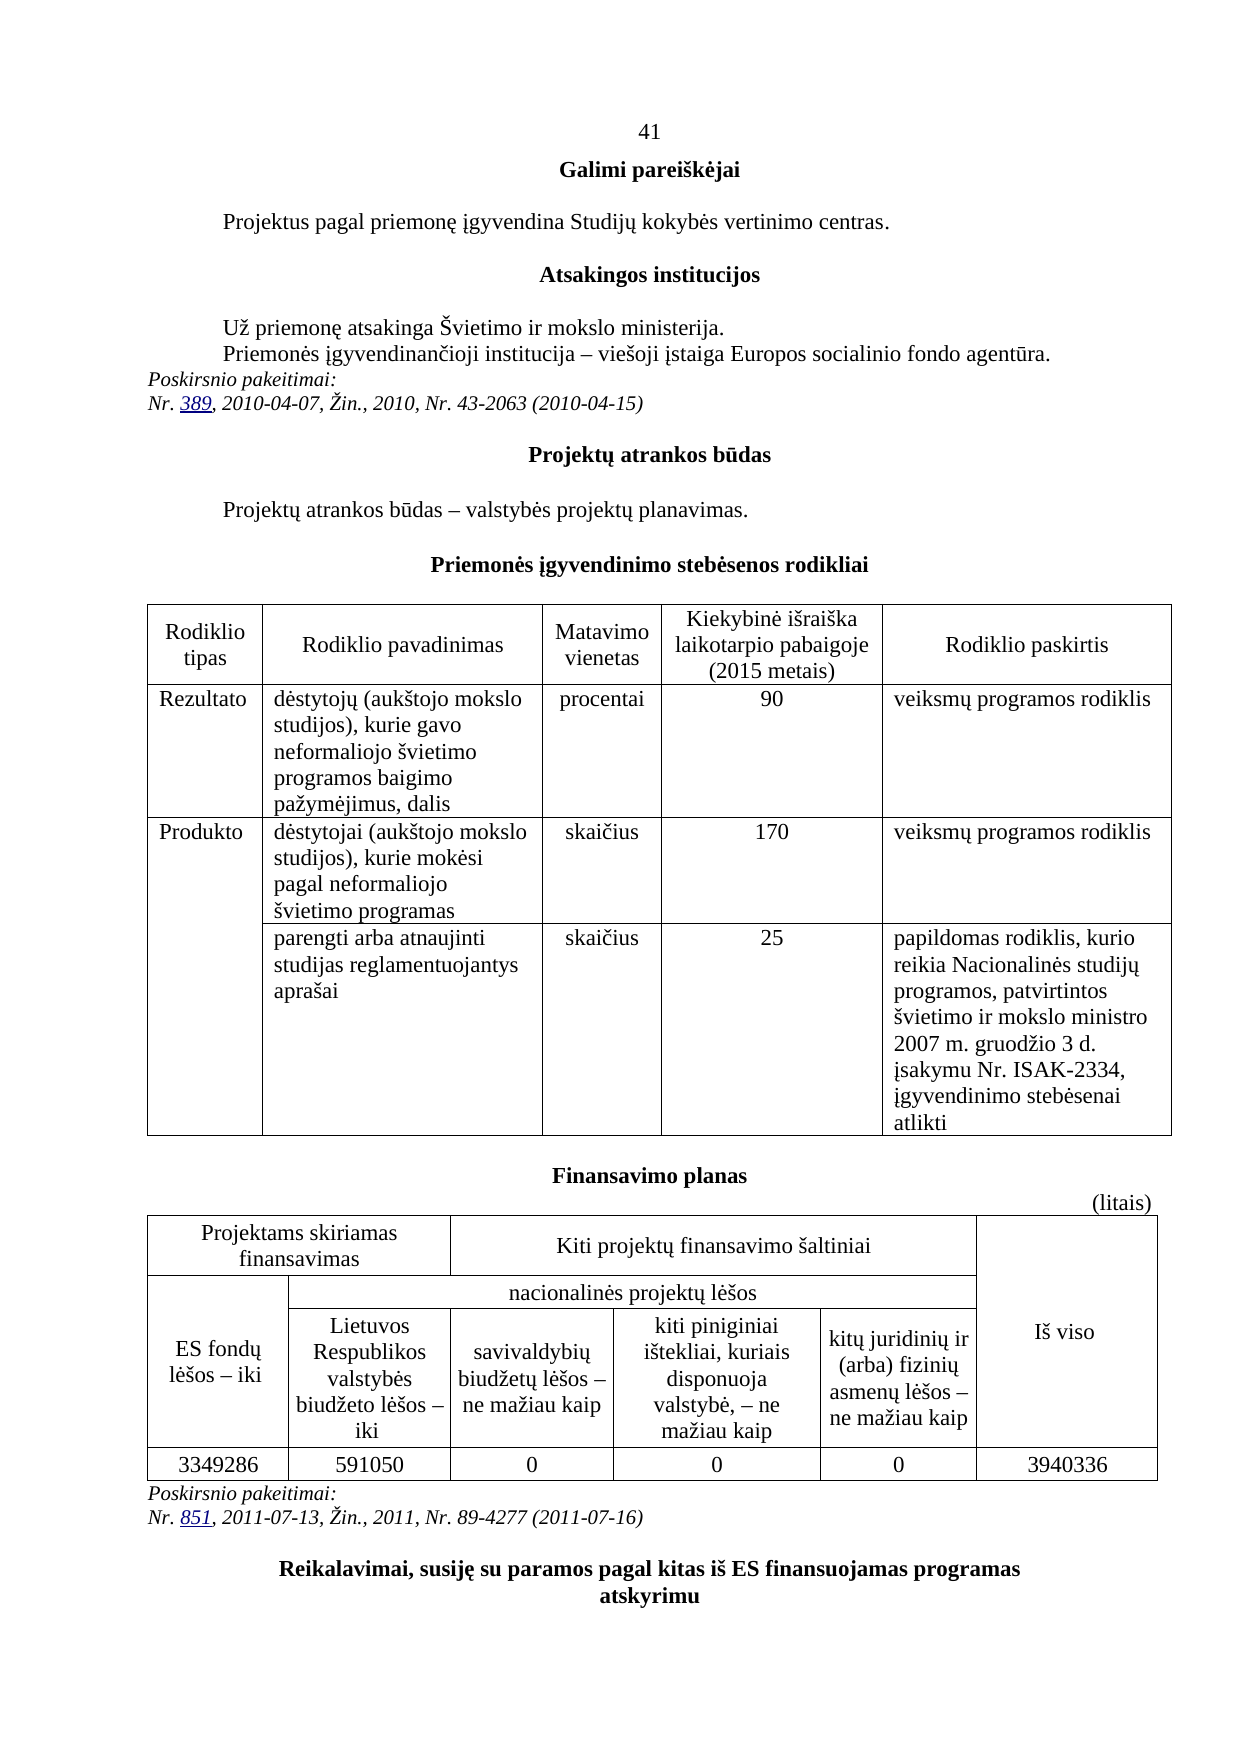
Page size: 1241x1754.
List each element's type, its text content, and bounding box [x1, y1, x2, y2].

table_header Rodiklio pavadinimas [263, 605, 542, 684]
table_cell 3349286 [148, 1448, 288, 1480]
table_header Kiti projektų finansavimo šaltiniai [451, 1216, 976, 1275]
table_cell ES fondų lėšos – iki [148, 1276, 288, 1447]
table_cell 25 [662, 924, 882, 1135]
table_cell 0 [451, 1448, 613, 1480]
table_cell dėstytojai (aukštojo mokslo studijos), kurie mokėsi pagal neformaliojo švietimo programas [263, 818, 542, 923]
table_header Projektams skiriamas finansavimas [148, 1216, 450, 1275]
text Atsakingos institucijos [148, 261, 1152, 287]
table_cell kiti piniginiai ištekliai, kuriais disponuoja valstybė, – ne mažiau kaip [614, 1309, 820, 1447]
text Projektus pagal priemonę įgyvendina Studijų kokybės vertinimo centras. [148, 208, 1152, 235]
text Galimi pareiškėjai [148, 156, 1152, 182]
table_cell 591050 [289, 1448, 450, 1480]
table_cell skaičius [543, 924, 661, 1135]
text Projektų atrankos būdas [148, 441, 1152, 467]
table_cell 0 [614, 1448, 820, 1480]
table_cell savivaldybių biudžetų lėšos – ne mažiau kaip [451, 1309, 613, 1447]
table_header Kiekybinė išraiška laikotarpio pabaigoje (2015 metais) [662, 605, 882, 684]
table_header Iš viso [977, 1216, 1157, 1447]
text Priemonės įgyvendinančioji institucija – viešoji įstaiga Europos socialinio fondo agentūra. [148, 340, 1152, 366]
table_cell parengti arba atnaujinti studijas reglamentuojantys aprašai [263, 924, 542, 1135]
table_cell kitų juridinių ir (arba) fizinių asmenų lėšos – ne mažiau kaip [821, 1309, 976, 1447]
table_header Rodiklio tipas [148, 605, 262, 684]
table_cell papildomas rodiklis, kurio reikia Nacionalinės studijų programos, patvirtintos švietimo ir mokslo ministro 2007 m. gruodžio 3 d. įsakymu Nr. ISAK-2334, įgyvendinimo stebėsenai atlikti [883, 924, 1171, 1135]
table_cell 90 [662, 685, 882, 817]
text Nr. 389, 2010-04-07, Žin., 2010, Nr. 43-2063 (2010-04-15) [148, 391, 1152, 414]
table_cell 170 [662, 818, 882, 923]
text Poskirsnio pakeitimai: [148, 366, 1152, 391]
text Finansavimo planas [148, 1162, 1152, 1189]
text Priemonės įgyvendinimo stebėsenos rodikliai [148, 551, 1152, 577]
table_cell procentai [543, 685, 661, 817]
table_cell Rezultato [148, 685, 262, 817]
table_header Matavimo vienetas [543, 605, 661, 684]
text Reikalavimai, susiję su paramos pagal kitas iš ES finansuojamas programas atskyrimu [148, 1555, 1152, 1608]
text Už priemonę atsakinga Švietimo ir mokslo ministerija. [148, 314, 1152, 340]
table_cell Produkto [148, 818, 262, 1135]
table_cell 3940336 [977, 1448, 1157, 1480]
table_cell nacionalinės projektų lėšos [289, 1276, 976, 1308]
text (litais) [148, 1189, 1152, 1215]
table_cell 0 [821, 1448, 976, 1480]
table_cell veiksmų programos rodiklis [883, 818, 1171, 923]
text Nr. 851, 2011-07-13, Žin., 2011, Nr. 89-4277 (2011-07-16) [148, 1505, 1152, 1529]
table_cell dėstytojų (aukštojo mokslo studijos), kurie gavo neformaliojo švietimo programos baigimo pažymėjimus, dalis [263, 685, 542, 817]
table_cell skaičius [543, 818, 661, 923]
table_header Rodiklio paskirtis [883, 605, 1171, 684]
table_cell Lietuvos Respublikos valstybės biudžeto lėšos – iki [289, 1309, 450, 1447]
table_cell veiksmų programos rodiklis [883, 685, 1171, 817]
text Poskirsnio pakeitimai: [148, 1481, 1152, 1505]
text Projektų atrankos būdas – valstybės projektų planavimas. [148, 496, 1152, 522]
